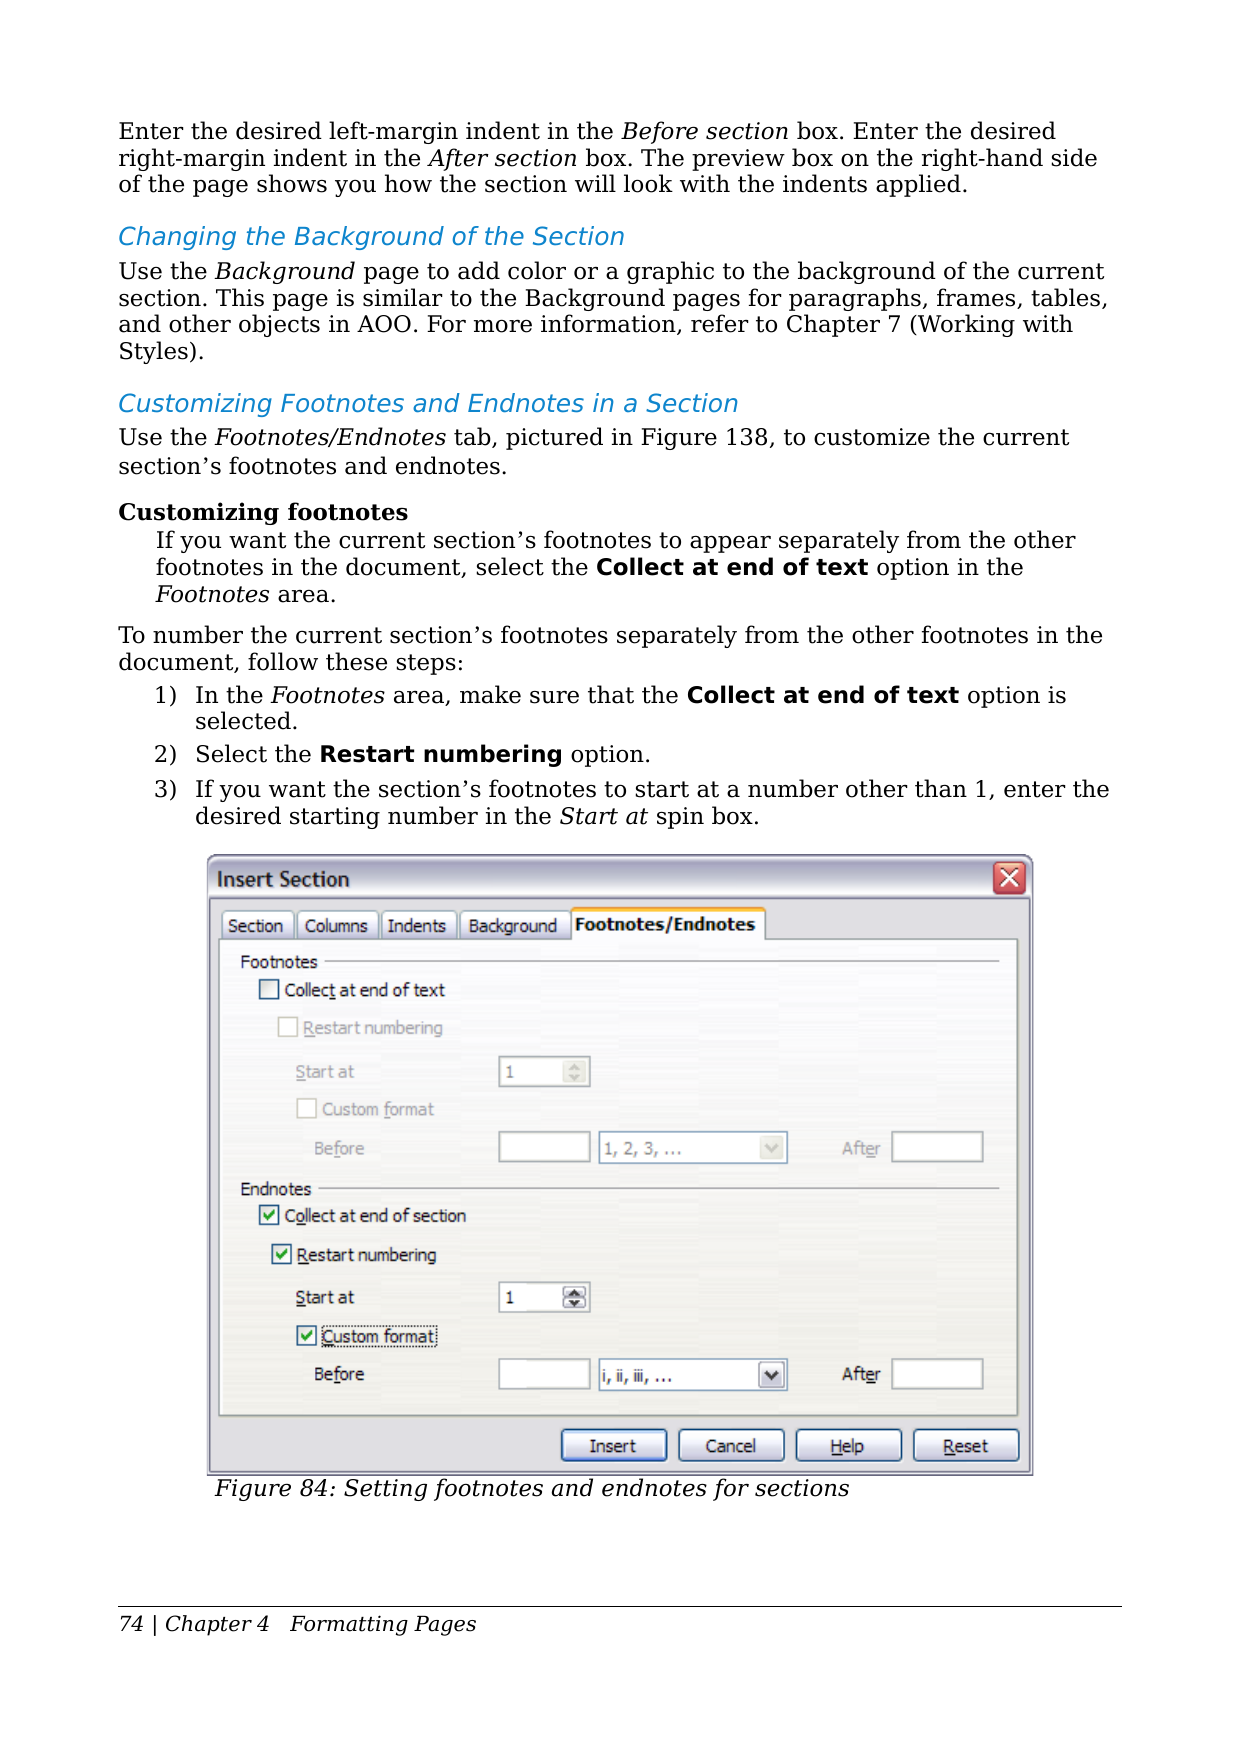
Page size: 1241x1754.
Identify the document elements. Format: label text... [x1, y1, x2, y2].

picture [206, 854, 1034, 1476]
list In the Footnotes area, make sure that the Collect at end of text option is selected. [177, 682, 1122, 735]
text Figure 84: Setting footnotes and endnotes for sections [215, 1476, 1025, 1502]
text Use the Footnotes/Endnotes tab, pictured in Figure 138, to customize the current section’s footnotes and endnotes. [118, 424, 1122, 480]
text Customizing footnotes [118, 498, 1122, 525]
text Use the Background page to add color or a graphic to the background of the current section. This page is similar to the Background pages for paragraphs, frames, tables, and other objects in AOO. For more information, refer to Chapter 7 (Working with Styles). [118, 258, 1122, 365]
subtitle Changing the Background of the Section [118, 222, 1122, 252]
list If you want the section’s footnotes to start at a number other than 1, enter the desired starting number in the Start at spin box. [177, 774, 1122, 830]
text Enter the desired left-margin indent in the Before section box. Enter the desired right-margin indent in the After section box. The preview box on the right-hand side of the page shows you how the section will look with the indents applied. [118, 118, 1122, 198]
subtitle Customizing Footnotes and Endnotes in a Section [118, 389, 1122, 418]
list Select the Restart numbering option. [177, 741, 1122, 768]
list To number the current section’s footnotes separately from the other footnotes in the document, follow these steps: [118, 620, 1122, 675]
text If you want the current section’s footnotes to appear separately from the other footnotes in the document, select the Collect at end of text option in the Footnotes area. [156, 525, 1122, 607]
